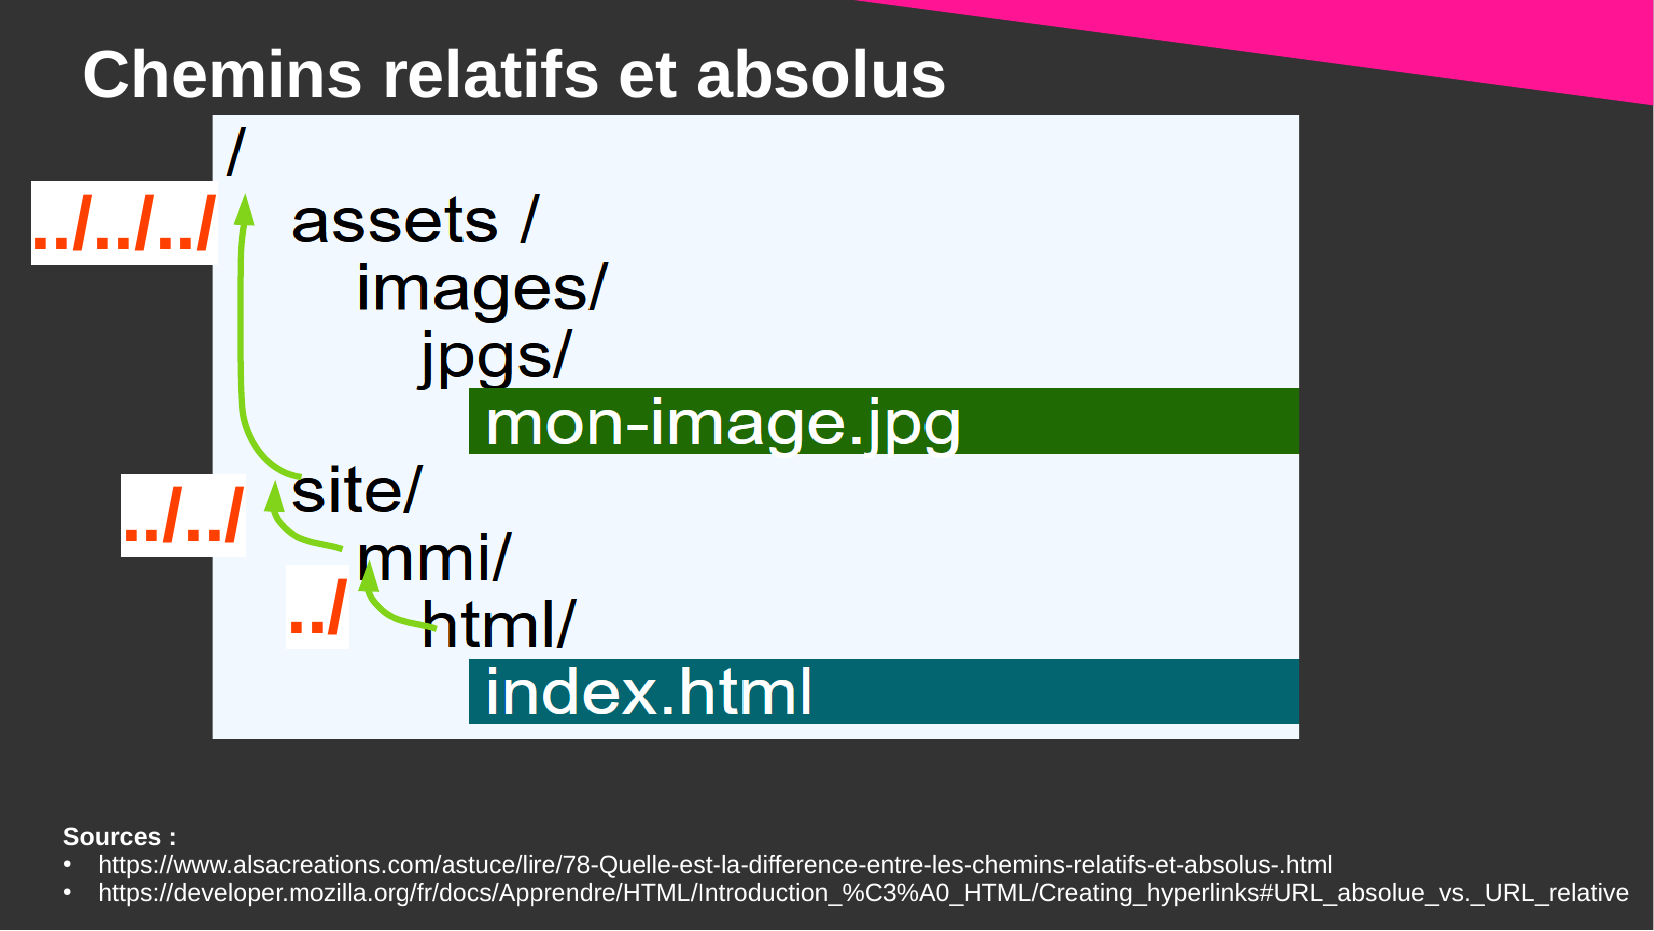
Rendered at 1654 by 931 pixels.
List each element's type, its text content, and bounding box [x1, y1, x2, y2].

text_box Sources : https://www.alsacreations.com/astuce/lire/78-Quelle-est-la-difference-entre-les-chemins-relatifs-et-absolus-.html https://developer.mozilla.org/fr/docs/Apprendre/HTML/Introduction_%C3%A0_HTML/Creating_hyperlinks#URL_absolue_vs._URL_relative [48, 815, 1654, 915]
title Chemins relatifs et absolus [82, 37, 1075, 122]
text_box [853, 0, 1654, 106]
text_box ../ [271, 558, 378, 657]
text_box ../../ [106, 466, 272, 565]
picture [212, 273, 267, 466]
picture [212, 115, 1300, 739]
text_box ../../../ [16, 173, 241, 273]
